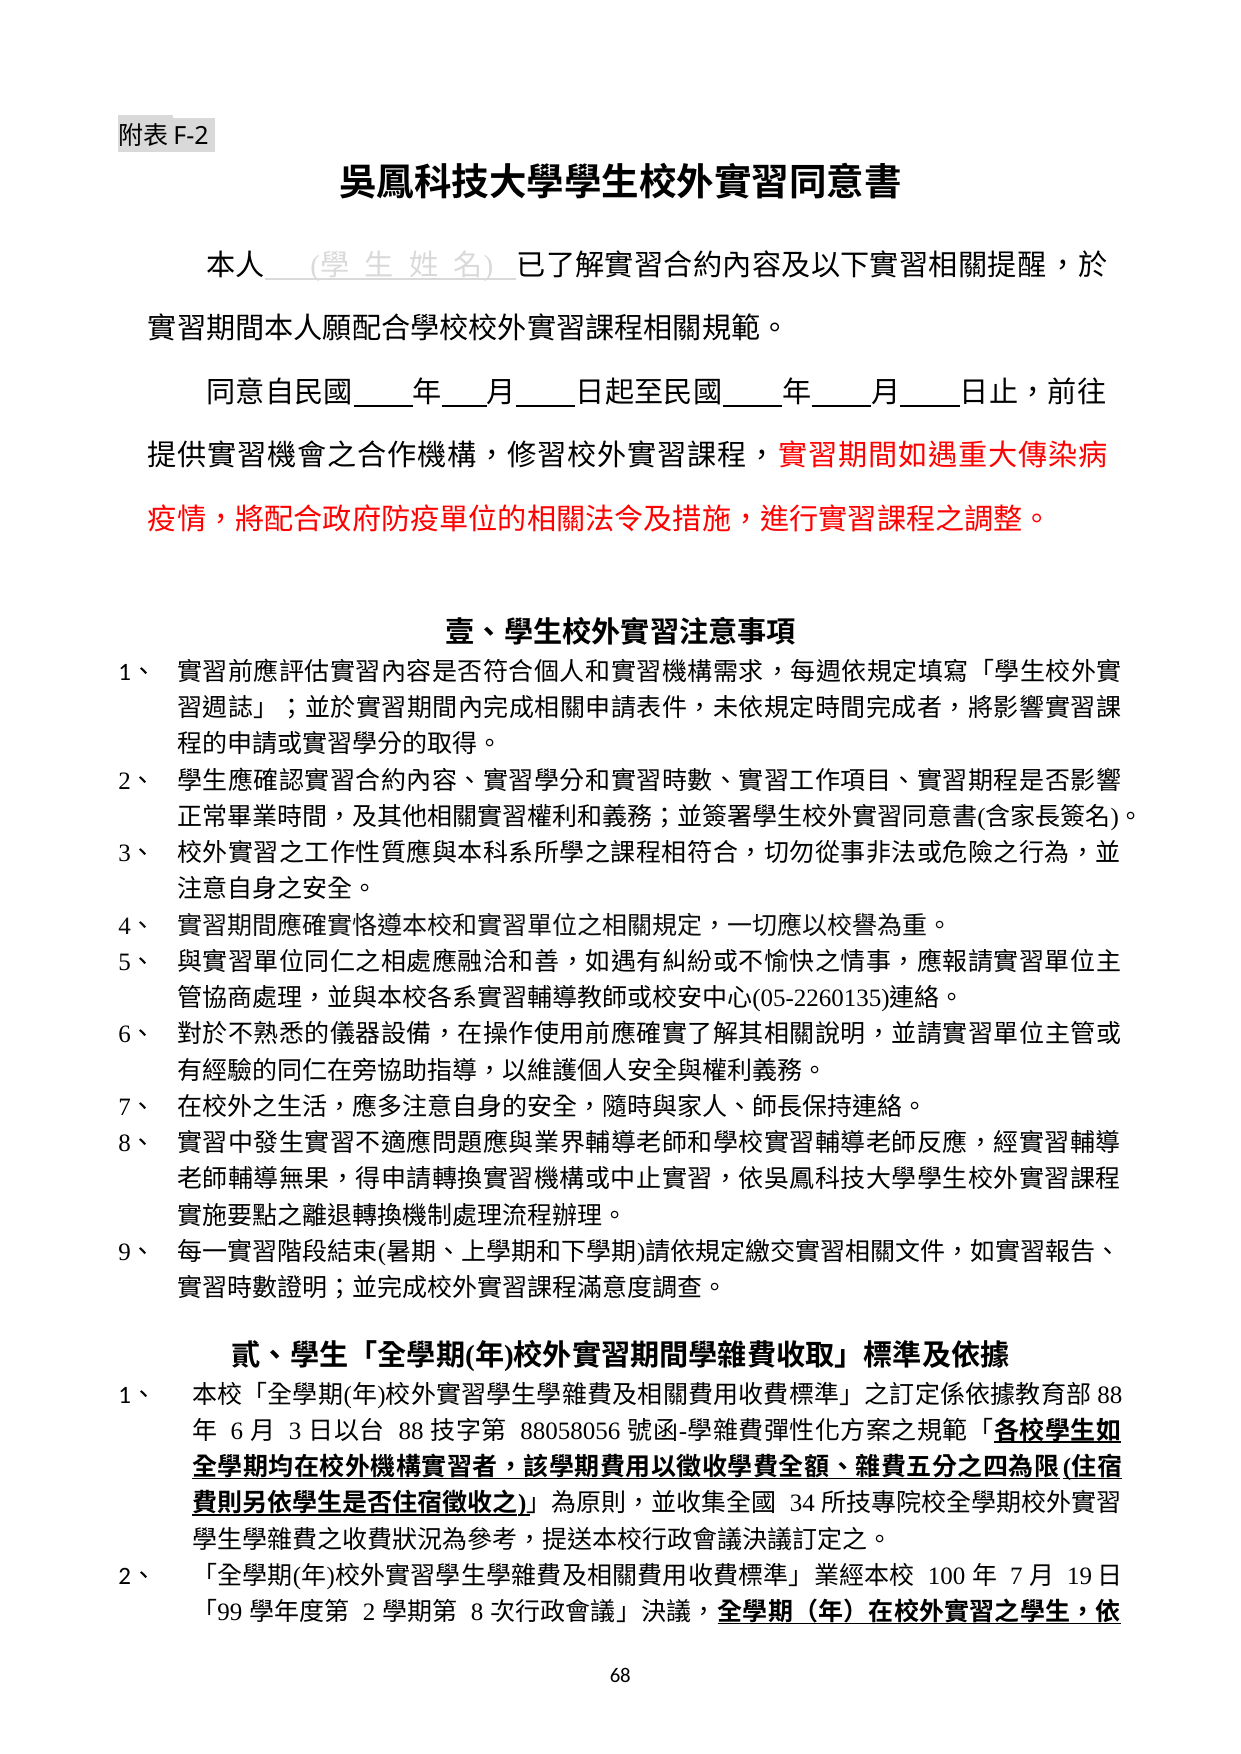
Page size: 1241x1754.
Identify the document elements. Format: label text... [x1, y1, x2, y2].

list 本校「全學期(年)校外實習學生學雜費及相關費用收費標準」之訂定係依據教育部88 年 6 月 3 日以台 88 技字第 88058056 號函-學雜費彈性化方案之規範「各校學生如全學期均在校外機構實習者，該學期費用以徵收學費全額、雜費五分之四為限(住宿費則另依學生是否住宿徵收之)」為原則，並收集全國 34 所技專院校全學期校外實習學生學雜費之收費狀況為參考，提送本校行政會議決議訂定之。 [118, 1374, 1122, 1555]
text 同意自民國 年 月 日起至民國 年 月 日止，前往提供實習機會之合作機構，修習校外實習課程，實習期間如遇重大傳染病疫情，將配合政府防疫單位的相關法令及措施，進行實習課程之調整。 [148, 368, 1107, 538]
text 本人 (學 生 姓 名) 已了解實習合約內容及以下實習相關提醒，於實習期間本人願配合學校校外實習課程相關規範。 [148, 242, 1107, 347]
list 在校外之生活，應多注意自身的安全，隨時與家人、師長保持連絡。 [118, 1086, 1122, 1123]
list 對於不熟悉的儀器設備，在操作使用前應確實了解其相關說明，並請實習單位主管或有經驗的同仁在旁協助指導，以維護個人安全與權利義務。 [118, 1014, 1122, 1086]
list 「全學期(年)校外實習學生學雜費及相關費用收費標準」業經本校 100 年 7 月 19日「99 學年度第 2 學期第 8 次行政會議」決議，全學期（年）在校外實習之學生，依 [118, 1555, 1122, 1628]
list 實習期間應確實恪遵本校和實習單位之相關規定，一切應以校譽為重。 [118, 905, 1122, 941]
list 實習中發生實習不適應問題應與業界輔導老師和學校實習輔導老師反應，經實習輔導老師輔導無果，得申請轉換實習機構或中止實習，依吳鳳科技大學學生校外實習課程實施要點之離退轉換機制處理流程辦理。 [118, 1123, 1122, 1231]
list 校外實習之工作性質應與本科系所學之課程相符合，切勿從事非法或危險之行為，並注意自身之安全。 [118, 833, 1122, 905]
list 每一實習階段結束(暑期、上學期和下學期)請依規定繳交實習相關文件，如實習報告、實習時數證明；並完成校外實習課程滿意度調查。 [118, 1231, 1122, 1304]
text 吳鳳科技大學學生校外實習同意書 [118, 152, 1122, 206]
list 學生「全學期(年)校外實習期間學雜費收取」標準及依據 [118, 1332, 1122, 1374]
list 學生應確認實習合約內容、實習學分和實習時數、實習工作項目、實習期程是否影響正常畢業時間，及其他相關實習權利和義務；並簽署學生校外實習同意書(含家長簽名)。 [118, 760, 1122, 833]
list 實習前應評估實習內容是否符合個人和實習機構需求，每週依規定填寫「學生校外實習週誌」；並於實習期間內完成相關申請表件，未依規定時間完成者，將影響實習課程的申請或實習學分的取得。 [118, 651, 1122, 760]
text 附表F-2 [118, 115, 1122, 152]
list 學生校外實習注意事項 [118, 609, 1122, 651]
list 與實習單位同仁之相處應融洽和善，如遇有糾紛或不愉快之情事，應報請實習單位主管協商處理，並與本校各系實習輔導教師或校安中心(05-2260135)連絡。 [118, 941, 1122, 1014]
